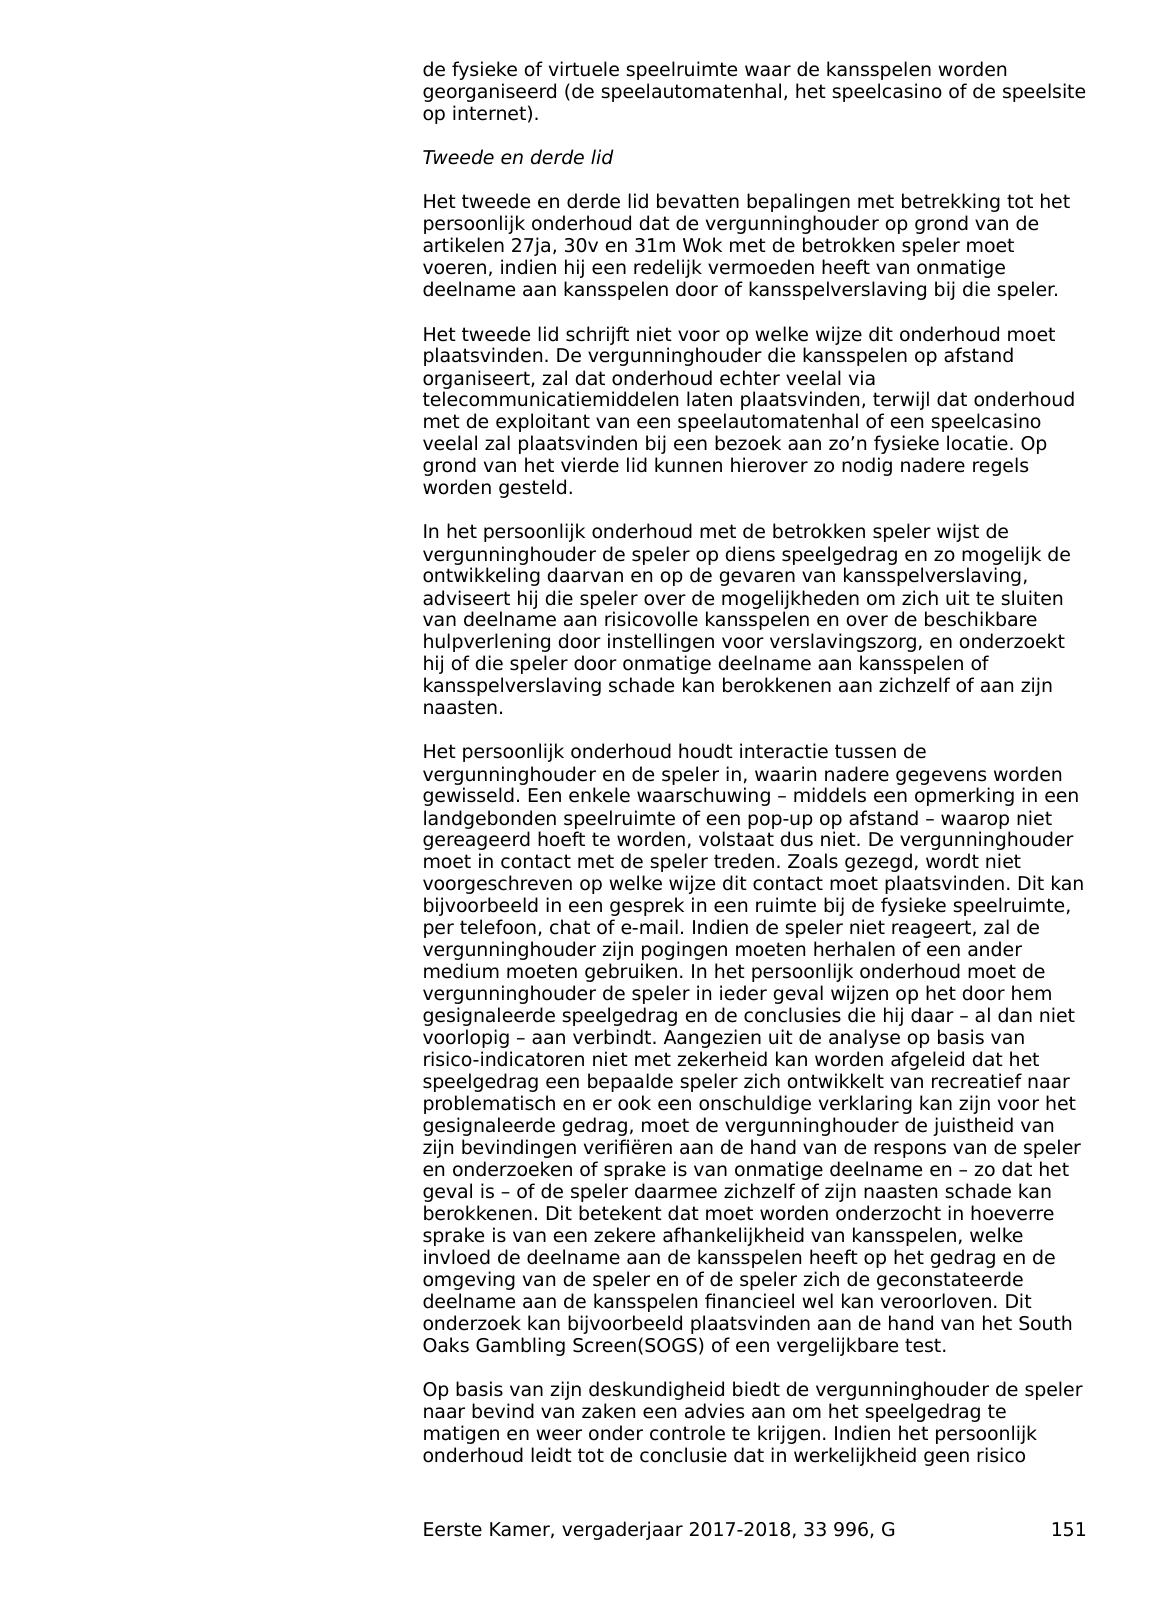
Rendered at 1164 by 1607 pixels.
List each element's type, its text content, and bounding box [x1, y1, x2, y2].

text Het tweede lid schrijft niet voor op welke wijze dit onderhoud moet plaatsvinden. De vergunninghouder die kansspelen op afstand organiseert, zal dat onderhoud echter veelal via telecommunicatiemiddelen laten plaatsvinden, terwijl dat onderhoud met de exploitant van een speelautomatenhal of een speelcasino veelal zal plaatsvinden bij een bezoek aan zo’n fysieke locatie. Op grond van het vierde lid kunnen hierover zo nodig nadere regels worden gesteld. [422, 323, 1087, 499]
text Het persoonlijk onderhoud houdt interactie tussen de vergunninghouder en de speler in, waarin nadere gegevens worden gewisseld. Een enkele waarschuwing – middels een opmerking in een landgebonden speelruimte of een pop-up op afstand – waarop niet gereageerd hoeft te worden, volstaat dus niet. De vergunninghouder moet in contact met de speler treden. Zoals gezegd, wordt niet voorgeschreven op welke wijze dit contact moet plaatsvinden. Dit kan bijvoorbeeld in een gesprek in een ruimte bij de fysieke speelruimte, per telefoon, chat of e-mail. Indien de speler niet reageert, zal de vergunninghouder zijn pogingen moeten herhalen of een ander medium moeten gebruiken. In het persoonlijk onderhoud moet de vergunninghouder de speler in ieder geval wijzen op het door hem gesignaleerde speelgedrag en de conclusies die hij daar – al dan niet voorlopig – aan verbindt. Aangezien uit de analyse op basis van risico-indicatoren niet met zekerheid kan worden afgeleid dat het speelgedrag een bepaalde speler zich ontwikkelt van recreatief naar problematisch en er ook een onschuldige verklaring kan zijn voor het gesignaleerde gedrag, moet de vergunninghouder de juistheid van zijn bevindingen verifiëren aan de hand van de respons van de speler en onderzoeken of sprake is van onmatige deelname en – zo dat het geval is – of de speler daarmee zichzelf of zijn naasten schade kan berokkenen. Dit betekent dat moet worden onderzocht in hoeverre sprake is van een zekere afhankelijkheid van kansspelen, welke invloed de deelname aan de kansspelen heeft op het gedrag en de omgeving van de speler en of de speler zich de geconstateerde deelname aan de kansspelen financieel wel kan veroorloven. Dit onderzoek kan bijvoorbeeld plaatsvinden aan de hand van het South Oaks Gambling Screen(SOGS) of een vergelijkbare test. [422, 741, 1087, 1357]
text Het tweede en derde lid bevatten bepalingen met betrekking tot het persoonlijk onderhoud dat de vergunninghouder op grond van de artikelen 27ja, 30v en 31m Wok met de betrokken speler moet voeren, indien hij een redelijk vermoeden heeft van onmatige deelname aan kansspelen door of kansspelverslaving bij die speler. [422, 191, 1087, 301]
text de fysieke of virtuele speelruimte waar de kansspelen worden georganiseerd (de speelautomatenhal, het speelcasino of de speelsite op internet). [422, 59, 1087, 125]
text Op basis van zijn deskundigheid biedt de vergunninghouder de speler naar bevind van zaken een advies aan om het speelgedrag te matigen en weer onder controle te krijgen. Indien het persoonlijk onderhoud leidt tot de conclusie dat in werkelijkheid geen risico [422, 1379, 1087, 1467]
text In het persoonlijk onderhoud met de betrokken speler wijst de vergunninghouder de speler op diens speelgedrag en zo mogelijk de ontwikkeling daarvan en op de gevaren van kansspelverslaving, adviseert hij die speler over de mogelijkheden om zich uit te sluiten van deelname aan risicovolle kansspelen en over de beschikbare hulpverlening door instellingen voor verslavingszorg, en onderzoekt hij of die speler door onmatige deelname aan kansspelen of kansspelverslaving schade kan berokkenen aan zichzelf of aan zijn naasten. [422, 521, 1087, 719]
subtitle Tweede en derde lid [422, 147, 1087, 169]
